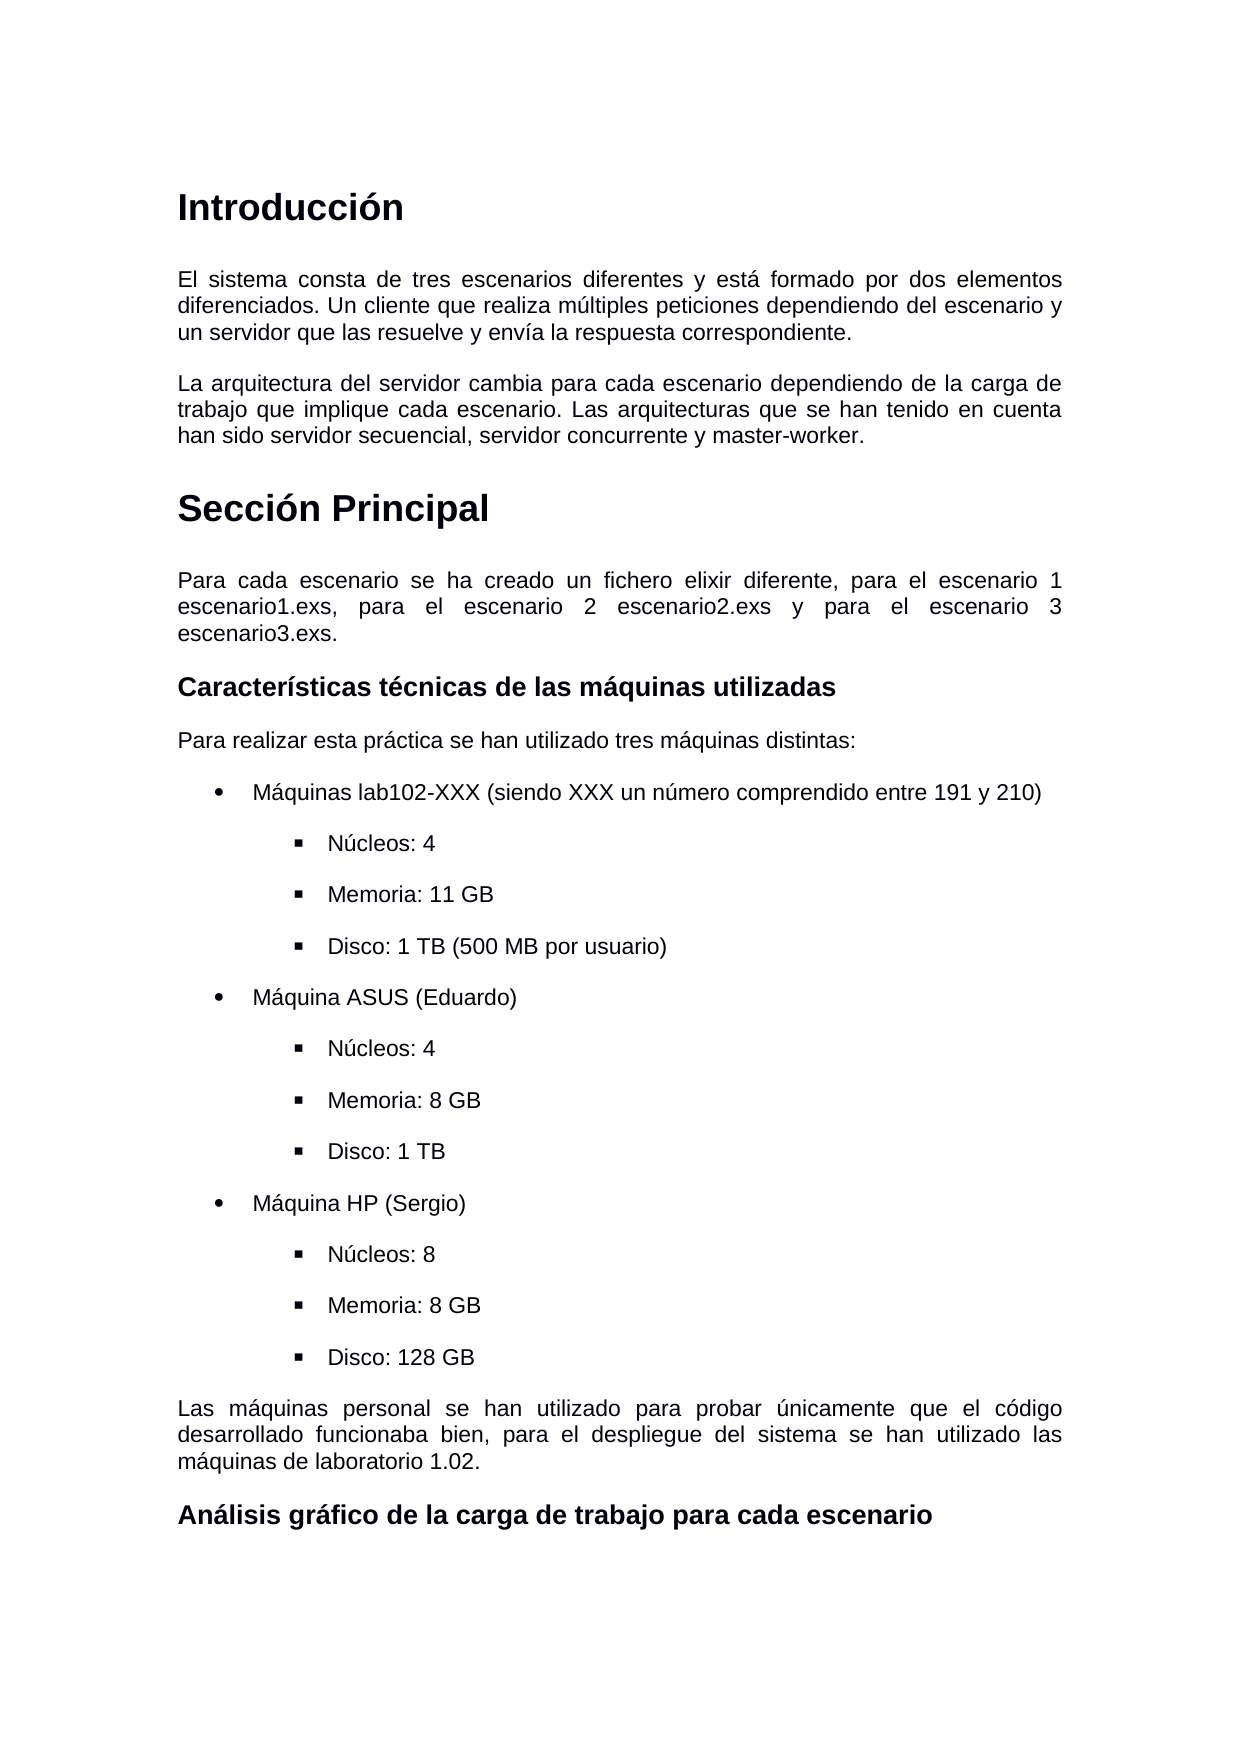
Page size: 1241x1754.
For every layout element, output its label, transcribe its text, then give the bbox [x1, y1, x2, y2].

list Disco: 1 TB [290, 1138, 1063, 1164]
text La arquitectura del servidor cambia para cada escenario dependiendo de la carga de trabajo que implique cada escenario. Las arquitecturas que se han tenido en cuenta han sido servidor secuencial, servidor concurrente y master-worker. [177, 370, 1063, 449]
list Disco: 128 GB [290, 1343, 1063, 1370]
subtitle Características técnicas de las máquinas utilizadas [177, 671, 1063, 702]
text Para cada escenario se ha creado un fichero elixir diferente, para el escenario 1 escenario1.exs, para el escenario 2 escenario2.exs y para el escenario 3 escenario3.exs. [177, 567, 1063, 646]
list Núcleos: 4 [290, 1035, 1063, 1062]
list Memoria: 8 GB [290, 1292, 1063, 1318]
subtitle Análisis gráfico de la carga de trabajo para cada escenario [177, 1499, 1063, 1530]
list Núcleos: 8 [290, 1241, 1063, 1267]
text Las máquinas personal se han utilizado para probar únicamente que el código desarrollado funcionaba bien, para el despliegue del sistema se han utilizado las máquinas de laboratorio 1.02. [177, 1395, 1063, 1474]
text Para realizar esta práctica se han utilizado tres máquinas distintas: [177, 727, 1063, 754]
list Núcleos: 4 [290, 830, 1063, 856]
list Disco: 1 TB (500 MB por usuario) [290, 933, 1063, 959]
list Máquina ASUS (Eduardo) [215, 984, 1063, 1010]
list Máquinas lab102-XXX (siendo XXX un número comprendido entre 191 y 210) [215, 779, 1063, 805]
list Memoria: 11 GB [290, 881, 1063, 908]
list Memoria: 8 GB [290, 1087, 1063, 1113]
list Máquina HP (Sergio) [215, 1189, 1063, 1216]
subtitle Introducción [177, 185, 1063, 228]
text El sistema consta de tres escenarios diferentes y está formado por dos elementos diferenciados. Un cliente que realiza múltiples peticiones dependiendo del escenario y un servidor que las resuelve y envía la respuesta correspondiente. [177, 266, 1063, 345]
subtitle Sección Principal [177, 486, 1063, 529]
